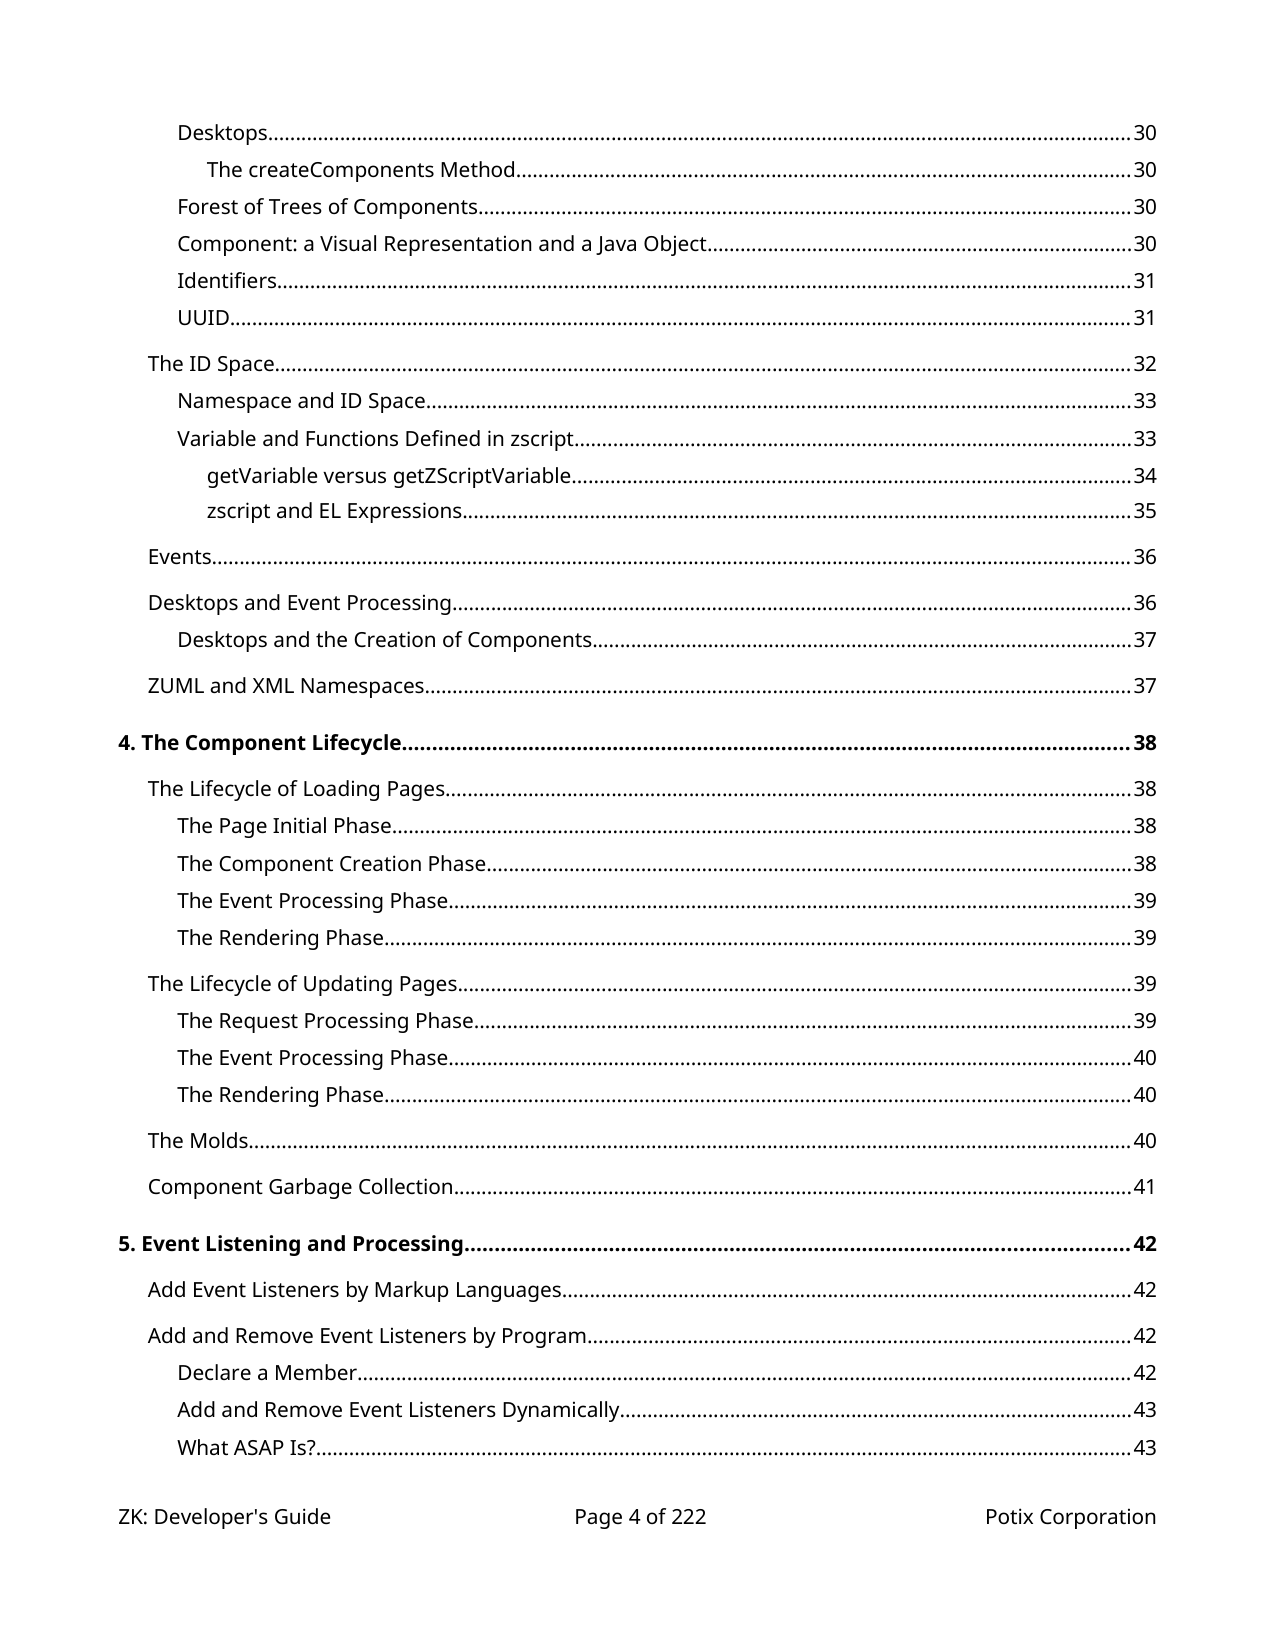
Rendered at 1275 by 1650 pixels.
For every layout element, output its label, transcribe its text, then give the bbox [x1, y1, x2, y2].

text Component: a Visual Representation and a Java Object 30 [177, 229, 1157, 258]
text Desktops 30 [177, 118, 1157, 146]
text Variable and Functions Defined in zscript 33 [177, 424, 1157, 452]
text What ASAP Is? 43 [177, 1433, 1157, 1461]
text Add and Remove Event Listeners by Program 42 [148, 1321, 1157, 1350]
text Declare a Member 42 [177, 1358, 1157, 1387]
text Component Garbage Collection 41 [148, 1172, 1157, 1200]
text The Lifecycle of Loading Pages 38 [148, 774, 1157, 803]
text The createComponents Method 30 [207, 155, 1157, 183]
text ZUML and XML Namespaces 37 [148, 671, 1157, 699]
text zscript and EL Expressions 35 [207, 496, 1157, 524]
text UUID 31 [177, 303, 1157, 332]
text The Lifecycle of Updating Pages 39 [148, 969, 1157, 997]
text The Rendering Phase 40 [177, 1080, 1157, 1108]
text Forest of Trees of Components 30 [177, 192, 1157, 221]
text Events 36 [148, 542, 1157, 570]
text The Molds 40 [148, 1126, 1157, 1154]
text 4. The Component Lifecycle 38 [118, 728, 1157, 757]
text Add and Remove Event Listeners Dynamically 43 [177, 1396, 1157, 1424]
text Identifiers 31 [177, 266, 1157, 295]
text Desktops and Event Processing 36 [148, 588, 1157, 616]
text The Component Creation Phase 38 [177, 849, 1157, 877]
text The Event Processing Phase 40 [177, 1043, 1157, 1071]
text The Page Initial Phase 38 [177, 812, 1157, 840]
text Desktops and the Creation of Components 37 [177, 625, 1157, 653]
text The ID Space 32 [148, 349, 1157, 378]
text 5. Event Listening and Processing 42 [118, 1229, 1157, 1258]
text The Rendering Phase 39 [177, 923, 1157, 951]
text Namespace and ID Space 33 [177, 387, 1157, 415]
text The Event Processing Phase 39 [177, 886, 1157, 914]
text The Request Processing Phase 39 [177, 1006, 1157, 1034]
text Add Event Listeners by Markup Languages 42 [148, 1276, 1157, 1304]
text getVariable versus getZScriptVariable 34 [207, 461, 1157, 489]
